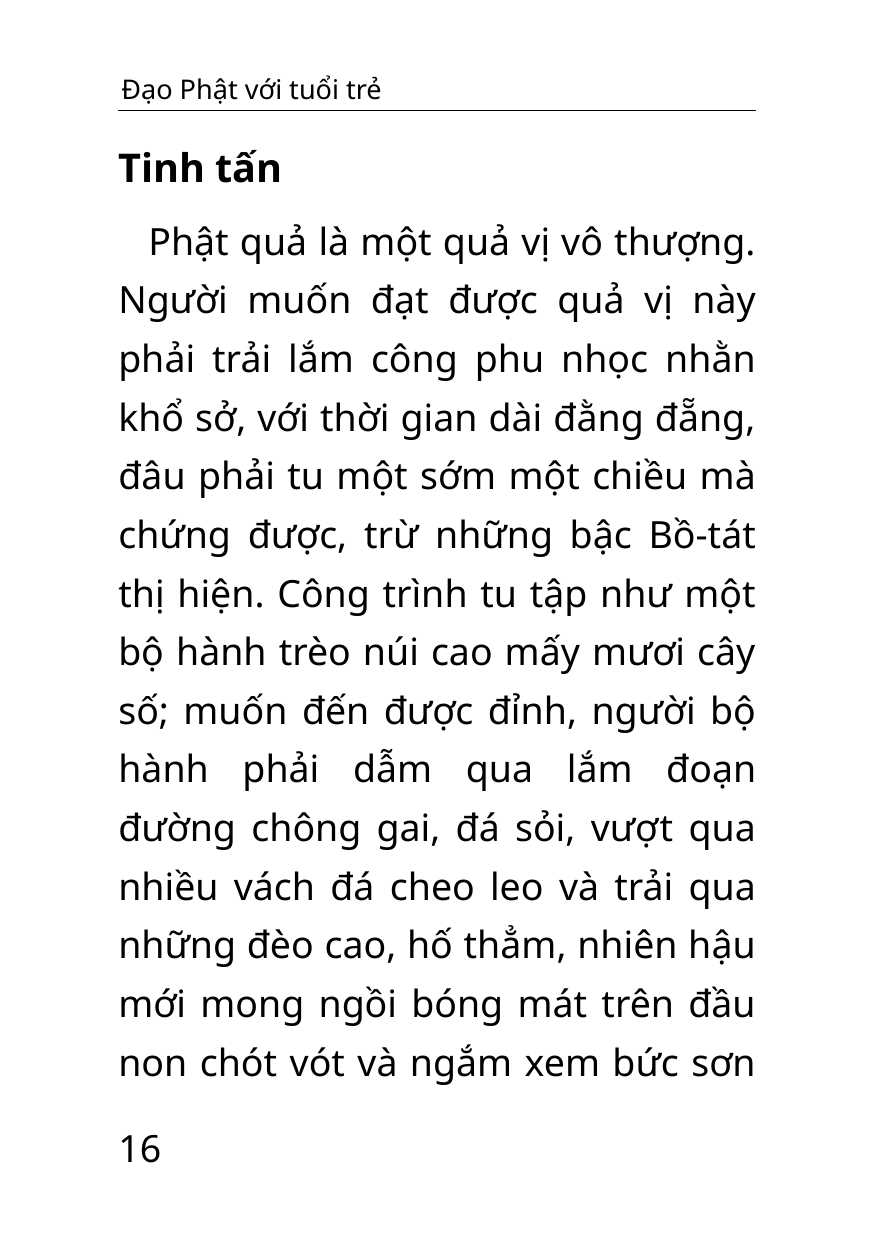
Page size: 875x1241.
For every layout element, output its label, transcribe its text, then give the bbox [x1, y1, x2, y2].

text Phật quả là một quả vị vô thượng. Người muốn đạt được quả vị này phải trải lắm công phu nhọc nhằn khổ sở, với thời gian dài đằng đẵng, đâu phải tu một sớm một chiều mà chứng được, trừ những bậc Bồ-tát thị hiện. Công trình tu tập như một bộ hành trèo núi cao mấy mươi cây số; muốn đến được đỉnh, người bộ hành phải dẫm qua lắm đoạn đường chông gai, đá sỏi, vượt qua nhiều vách đá cheo leo và trải qua những đèo cao, hố thẳm, nhiên hậu mới mong ngồi bóng mát trên đầu non chót vót và ngắm xem bức sơn [118, 215, 756, 1087]
subtitle Tinh tấn [118, 141, 756, 194]
